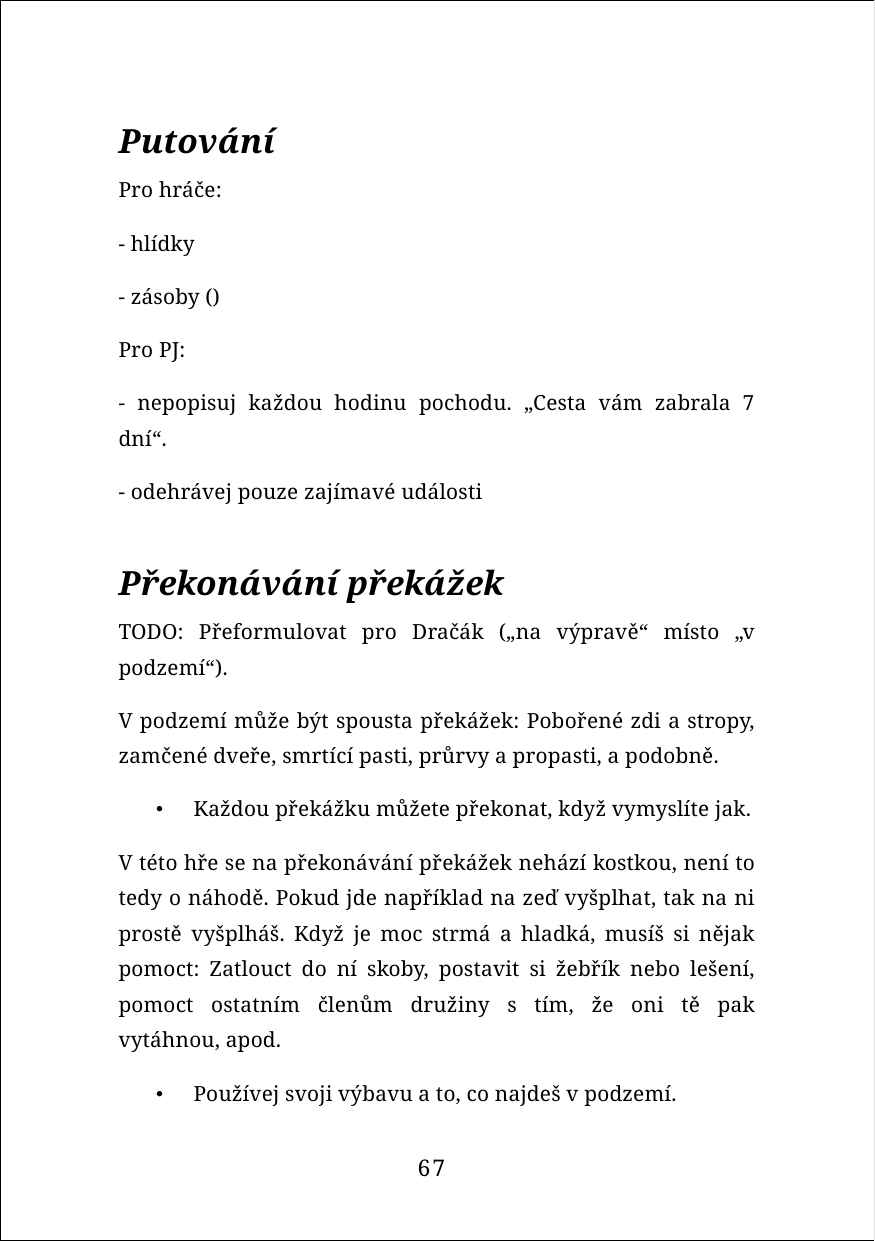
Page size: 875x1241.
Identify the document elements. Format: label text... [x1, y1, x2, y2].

text V podzemí může být spousta překážek: Pobořené zdi a stropy, zamčené dveře, smrtící pasti, průrvy a propasti, a podobně. [118, 706, 756, 770]
list Používej svoji výbavu a to, co najdeš v podzemí. [156, 1079, 756, 1107]
text - nepopisuj každou hodinu pochodu. „Cesta vám zabrala 7 dní“. [118, 388, 756, 452]
text TODO: Přeformulovat pro Dračák („na výpravě“ místo „v podzemí“). [118, 617, 756, 681]
text - zásoby () [118, 282, 756, 310]
text - odehrávej pouze zajímavé události [118, 477, 756, 506]
text Pro hráče: [118, 175, 756, 204]
subtitle Putování [118, 118, 756, 164]
text Pro PJ: [118, 335, 756, 363]
subtitle Překonávání překážek [118, 560, 756, 605]
text - hlídky [118, 229, 756, 257]
list Každou překážku můžete překonat, když vymyslíte jak. [156, 794, 756, 823]
text V této hře se na překonávání překážek nehází kostkou, není to tedy o náhodě. Pokud jde například na zeď vyšplhat, tak na ni prostě vyšplháš. Když je moc strmá a hladká, musíš si nějak pomoct: Zatlouct do ní skoby, postavit si žebřík nebo lešení, pomoct ostatním členům družiny s tím, že oni tě pak vytáhnou, apod. [118, 848, 756, 1054]
